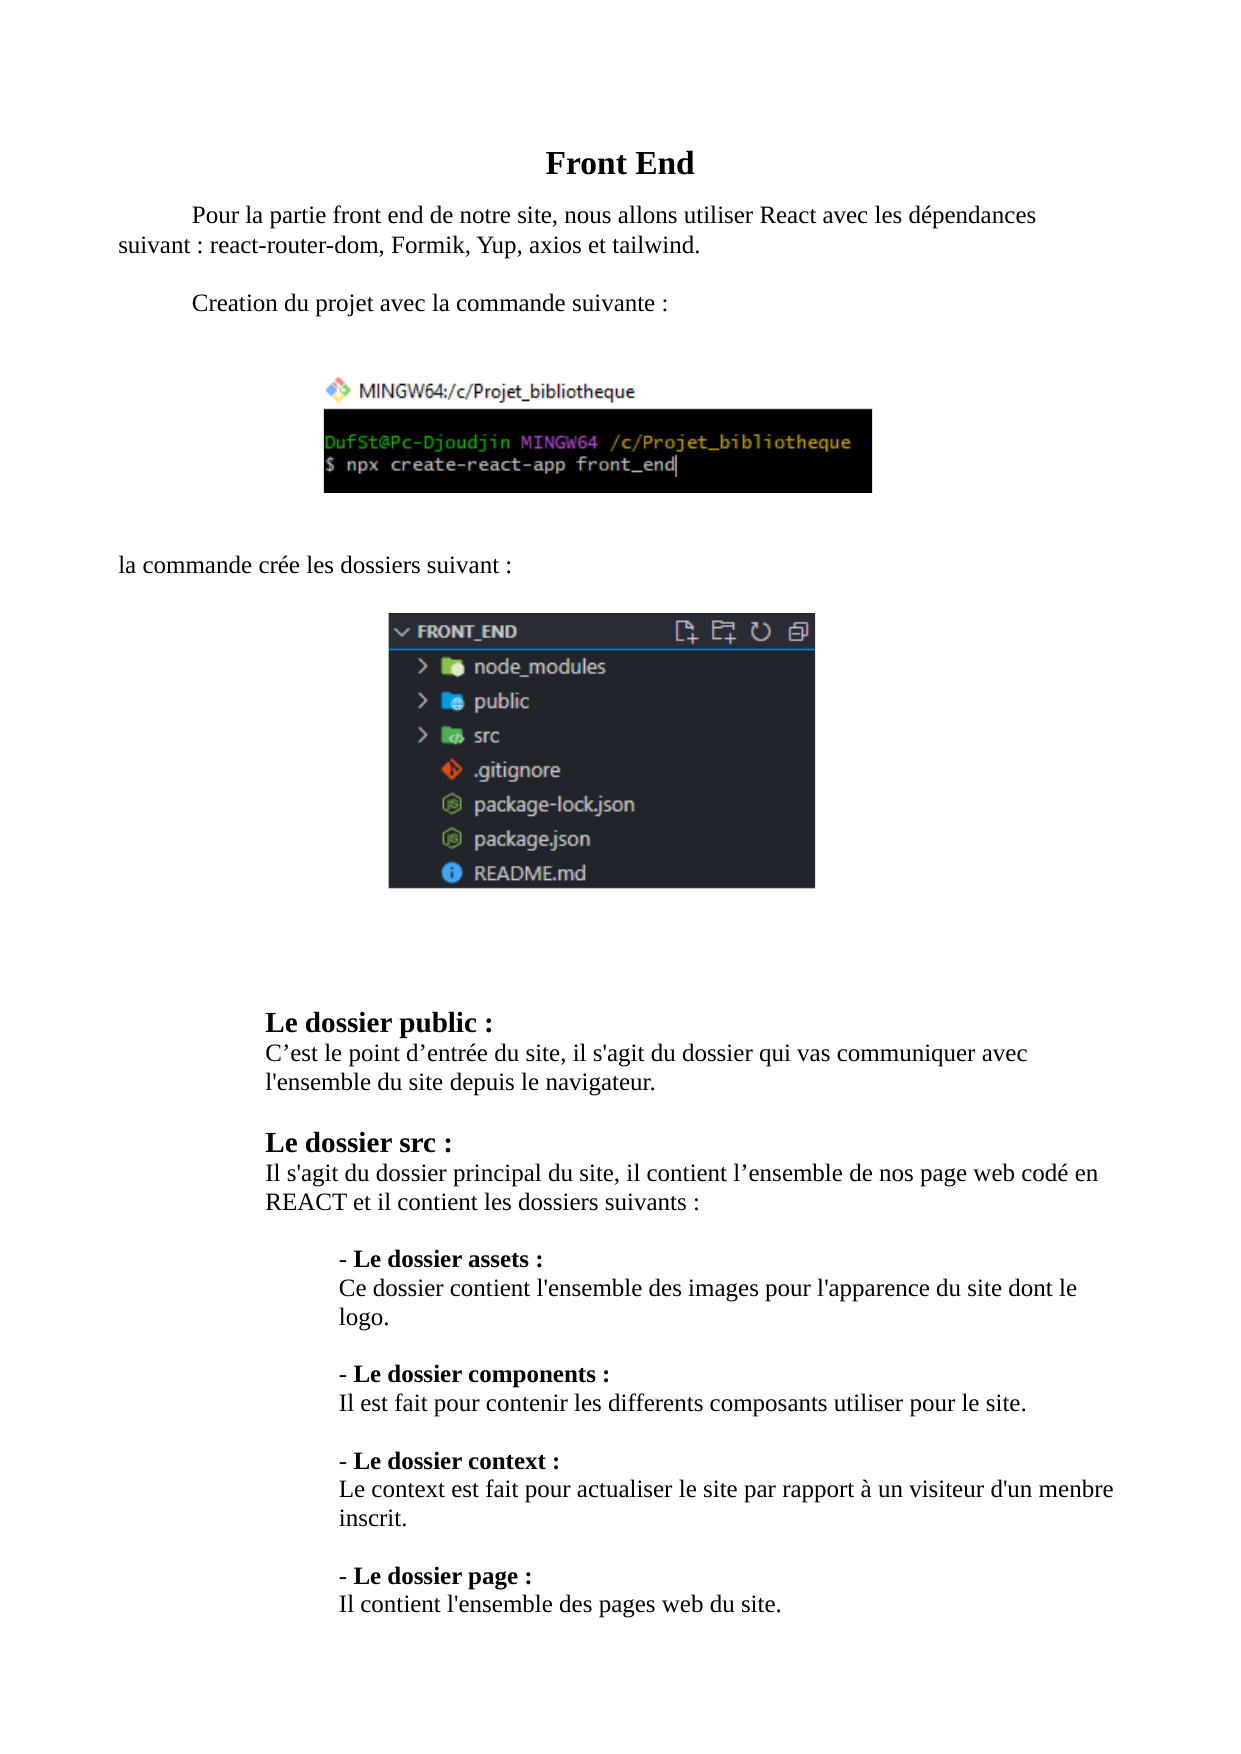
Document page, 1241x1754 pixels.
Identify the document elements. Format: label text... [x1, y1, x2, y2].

text - Le dossier page : [118, 1561, 1122, 1589]
subtitle Front End [118, 143, 1122, 182]
text Le context est fait pour actualiser le site par rapport à un visiteur d'un menbre inscrit. [118, 1474, 1122, 1532]
text Creation du projet avec la commande suivante : [118, 288, 1122, 316]
text Le dossier src : [118, 1125, 1122, 1158]
text - Le dossier context : [118, 1446, 1122, 1474]
text Il contient l'ensemble des pages web du site. [118, 1589, 1122, 1618]
text Ce dossier contient l'ensemble des images pour l'apparence du site dont le logo. [118, 1273, 1122, 1331]
text Le dossier public : [118, 1005, 1122, 1038]
text la commande crée les dossiers suivant : [118, 550, 1122, 579]
text Il s'agit du dossier principal du site, il contient l’ensemble de nos page web codé en REACT et il contient les dossiers suivants : [118, 1158, 1122, 1216]
text Il est fait pour contenir les differents composants utiliser pour le site. [118, 1388, 1122, 1417]
text - Le dossier components : [118, 1359, 1122, 1388]
text Pour la partie front end de notre site, nous allons utiliser React avec les dépendances suivant : react-router-dom, Formik, Yup, axios et tailwind. [118, 194, 1122, 259]
text - Le dossier assets : [118, 1244, 1122, 1273]
picture [323, 373, 873, 493]
picture [388, 613, 815, 890]
text C’est le point d’entrée du site, il s'agit du dossier qui vas communiquer avec l'ensemble du site depuis le navigateur. [118, 1038, 1122, 1096]
